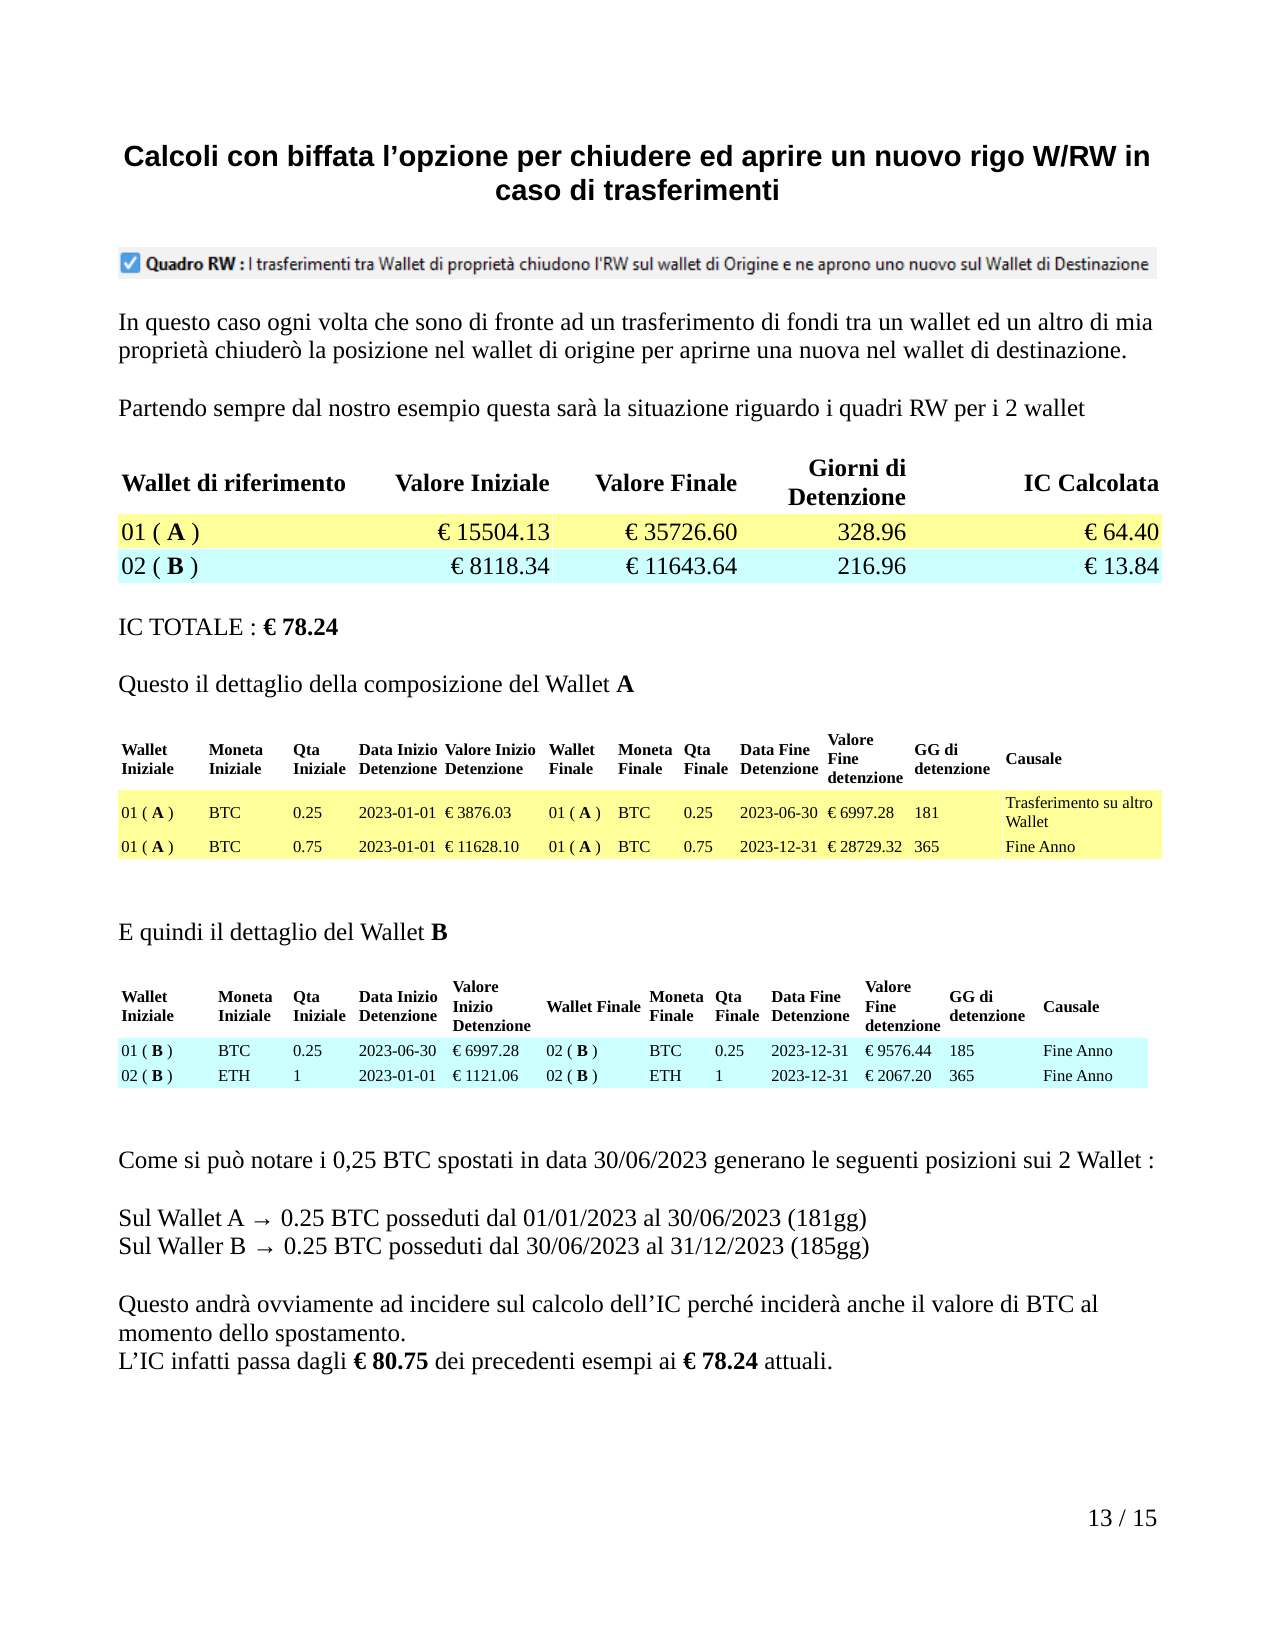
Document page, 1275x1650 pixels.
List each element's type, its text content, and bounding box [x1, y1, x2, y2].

table_cell € 28729.32 [824, 834, 911, 859]
table_cell 0.25 [712, 1038, 768, 1063]
table_cell Fine Anno [1040, 1063, 1148, 1088]
table_cell BTC [646, 1038, 712, 1063]
table_cell 181 [911, 790, 1002, 834]
table_header Valore Iniziale [374, 451, 552, 514]
table_cell BTC [615, 790, 681, 834]
table_cell 01 ( A ) [118, 834, 206, 859]
table_cell 2023-06-30 [356, 1038, 449, 1063]
table_cell 2023-12-31 [737, 834, 824, 859]
table_cell € 11643.64 [553, 549, 740, 583]
table_header Moneta Iniziale [215, 974, 290, 1038]
table_cell 0.75 [290, 834, 356, 859]
table_cell BTC [206, 834, 290, 859]
table_header Data Inizio Detenzione [356, 974, 449, 1038]
table_cell Fine Anno [1003, 834, 1162, 859]
picture [118, 247, 1157, 279]
table_cell € 9576.44 [862, 1038, 946, 1063]
table_header Causale [1040, 974, 1148, 1038]
table_header Qta Finale [681, 727, 737, 790]
subtitle Calcoli con biffata l’opzione per chiudere ed aprire un nuovo rigo W/RW in caso di trasferimenti [118, 139, 1157, 206]
table_cell € 11628.10 [442, 834, 546, 859]
table_header Valore Inizio Detenzione [442, 727, 546, 790]
table_cell BTC [215, 1038, 290, 1063]
table_header Valore Fine detenzione [824, 727, 911, 790]
table_header Giorni di Detenzione [740, 451, 909, 514]
table_cell € 15504.13 [374, 514, 552, 548]
table_cell 2023-01-01 [356, 790, 442, 834]
table_header Wallet Finale [543, 974, 646, 1038]
table_header Data Fine Detenzione [737, 727, 824, 790]
table_cell ETH [215, 1063, 290, 1088]
table_cell 02 ( B ) [118, 1063, 215, 1088]
table_cell 0.25 [681, 790, 737, 834]
table_cell Fine Anno [1040, 1038, 1148, 1063]
table_cell € 6997.28 [824, 790, 911, 834]
table_cell 02 ( B ) [118, 549, 374, 583]
table_cell 2023-01-01 [356, 834, 442, 859]
table_header Valore Inizio Detenzione [449, 974, 543, 1038]
table_cell 0.25 [290, 1038, 356, 1063]
text IC TOTALE : € 78.24 [118, 612, 1157, 641]
table_header Valore Finale [553, 451, 740, 514]
table_cell 02 ( B ) [543, 1038, 646, 1063]
table_cell 01 ( A ) [546, 834, 615, 859]
table_cell 2023-01-01 [356, 1063, 449, 1088]
table_header GG di detenzione [946, 974, 1040, 1038]
table_header Qta Iniziale [290, 727, 356, 790]
table_header Data Fine Detenzione [768, 974, 862, 1038]
text Sul Wallet A → 0.25 BTC posseduti dal 01/01/2023 al 30/06/2023 (181gg) [118, 1203, 1157, 1231]
table_cell ETH [646, 1063, 712, 1088]
table_cell € 1121.06 [449, 1063, 543, 1088]
table_header Qta Finale [712, 974, 768, 1038]
table_cell € 64.40 [909, 514, 1162, 548]
table_header Moneta Finale [615, 727, 681, 790]
table_header Moneta Iniziale [206, 727, 290, 790]
table_header Causale [1003, 727, 1162, 790]
table_cell 01 ( A ) [118, 514, 374, 548]
table_cell 01 ( A ) [118, 790, 206, 834]
table_cell 0.75 [681, 834, 737, 859]
table_header Moneta Finale [646, 974, 712, 1038]
table_cell 01 ( A ) [546, 790, 615, 834]
table_cell € 13.84 [909, 549, 1162, 583]
table_cell 01 ( B ) [118, 1038, 215, 1063]
text L’IC infatti passa dagli € 80.75 dei precedenti esempi ai € 78.24 attuali. [118, 1346, 1157, 1375]
table_header Valore Fine detenzione [862, 974, 946, 1038]
table_cell BTC [206, 790, 290, 834]
table_cell 2023-12-31 [768, 1038, 862, 1063]
table_header Wallet Iniziale [118, 727, 206, 790]
table_cell 185 [946, 1038, 1040, 1063]
table_cell 365 [946, 1063, 1040, 1088]
table_header Wallet Iniziale [118, 974, 215, 1038]
table_cell 1 [712, 1063, 768, 1088]
table_cell € 2067.20 [862, 1063, 946, 1088]
table_cell 2023-12-31 [768, 1063, 862, 1088]
table_header Wallet Finale [546, 727, 615, 790]
text Come si può notare i 0,25 BTC spostati in data 30/06/2023 generano le seguenti posizioni sui 2 Wallet : [118, 1145, 1157, 1174]
text Sul Waller B → 0.25 BTC posseduti dal 30/06/2023 al 31/12/2023 (185gg) [118, 1231, 1157, 1260]
table_cell € 6997.28 [449, 1038, 543, 1063]
text Questo andrà ovviamente ad incidere sul calcolo dell’IC perché inciderà anche il valore di BTC al momento dello spostamento. [118, 1289, 1157, 1346]
table_cell 365 [911, 834, 1002, 859]
table_cell 2023-06-30 [737, 790, 824, 834]
text In questo caso ogni volta che sono di fronte ad un trasferimento di fondi tra un wallet ed un altro di mia proprietà chiuderò la posizione nel wallet di origine per aprirne una nuova nel wallet di destinazione. [118, 307, 1157, 364]
text E quindi il dettaglio del Wallet B [118, 917, 1157, 946]
table_cell BTC [615, 834, 681, 859]
table_cell 216.96 [740, 549, 909, 583]
text Partendo sempre dal nostro esempio questa sarà la situazione riguardo i quadri RW per i 2 wallet [118, 393, 1157, 422]
table_cell 1 [290, 1063, 356, 1088]
table_header Wallet di riferimento [118, 451, 374, 514]
table_header Data Inizio Detenzione [356, 727, 442, 790]
table_header IC Calcolata [909, 451, 1162, 514]
table_cell 328.96 [740, 514, 909, 548]
table_cell 02 ( B ) [543, 1063, 646, 1088]
table_cell € 3876.03 [442, 790, 546, 834]
table_cell € 35726.60 [553, 514, 740, 548]
table_header Qta Iniziale [290, 974, 356, 1038]
table_header GG di detenzione [911, 727, 1002, 790]
text Questo il dettaglio della composizione del Wallet A [118, 669, 1157, 698]
table_cell € 8118.34 [374, 549, 552, 583]
table_cell 0.25 [290, 790, 356, 834]
table_cell Trasferimento su altro Wallet [1003, 790, 1162, 834]
